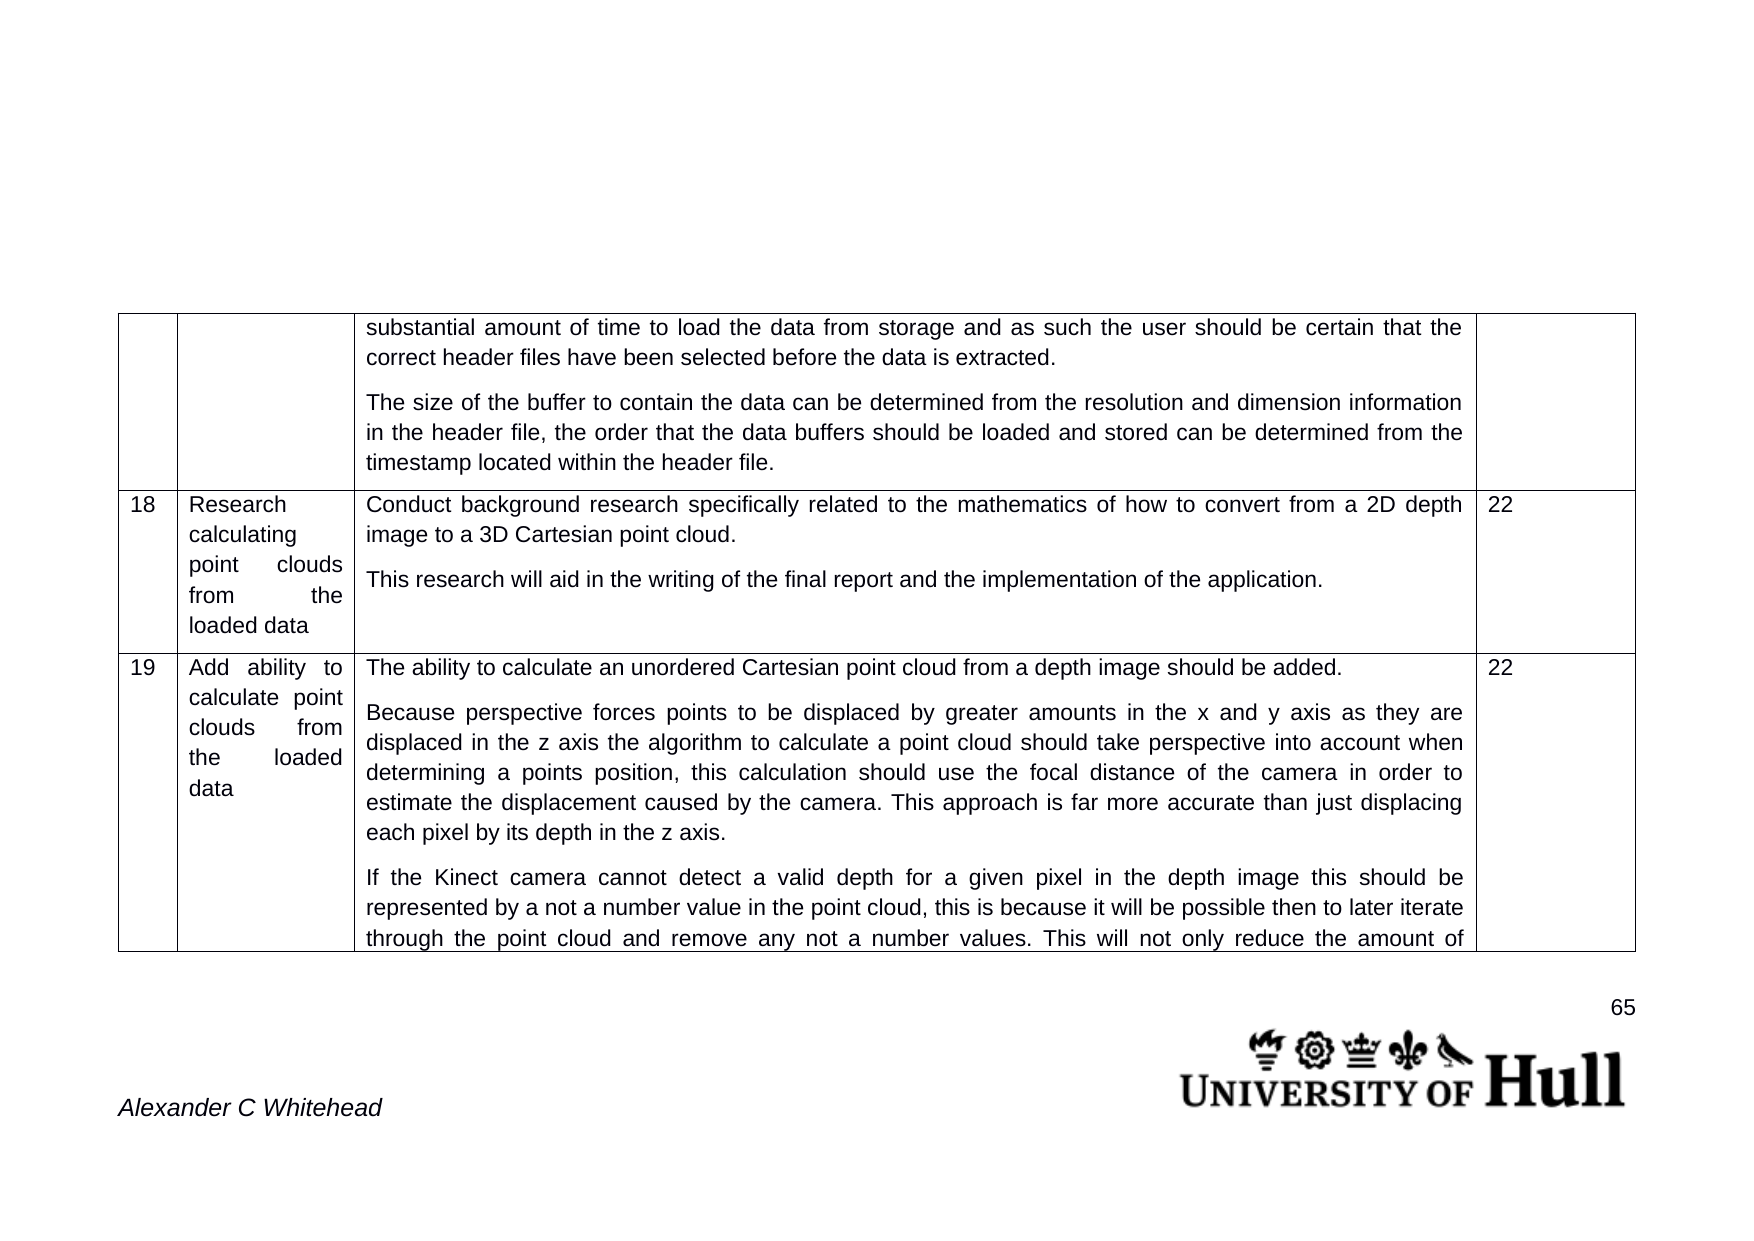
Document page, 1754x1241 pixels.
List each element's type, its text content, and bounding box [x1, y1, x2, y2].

table_cell [119, 314, 177, 490]
table_cell 19 [119, 654, 177, 951]
table_cell [178, 314, 354, 490]
table_cell Research calculating point clouds from the loaded data [178, 491, 354, 653]
table_cell [1477, 314, 1635, 490]
table_cell Add ability to calculate point clouds from the loaded data [178, 654, 354, 951]
picture [1173, 1020, 1634, 1117]
table_cell 18 [119, 491, 177, 653]
table_cell 22 [1477, 654, 1635, 951]
table_cell The ability to calculate an unordered Cartesian point cloud from a depth image should be added. Because perspective forces points to be displaced by greater amounts in the x and y axis as they are displaced in the z axis the algorithm to calculate a point cloud should take perspective into account when determining a points position, this calculation should use the focal distance of the camera in order to estimate the displacement caused by the camera. This approach is far more accurate than just displacing each pixel by its depth in the z axis. If the Kinect camera cannot detect a valid depth for a given pixel in the depth image this should be represented by a not a number value in the point cloud, this is because it will be possible then to later iterate through the point cloud and remove any not a number values. This will not only reduce the amount of [355, 654, 1476, 951]
table_cell substantial amount of time to load the data from storage and as such the user should be certain that the correct header files have been selected before the data is extracted. The size of the buffer to contain the data can be determined from the resolution and dimension information in the header file, the order that the data buffers should be loaded and stored can be determined from the timestamp located within the header file. [355, 314, 1476, 490]
table_cell 22 [1477, 491, 1635, 653]
table_cell Conduct background research specifically related to the mathematics of how to convert from a 2D depth image to a 3D Cartesian point cloud. This research will aid in the writing of the final report and the implementation of the application. [355, 491, 1476, 653]
